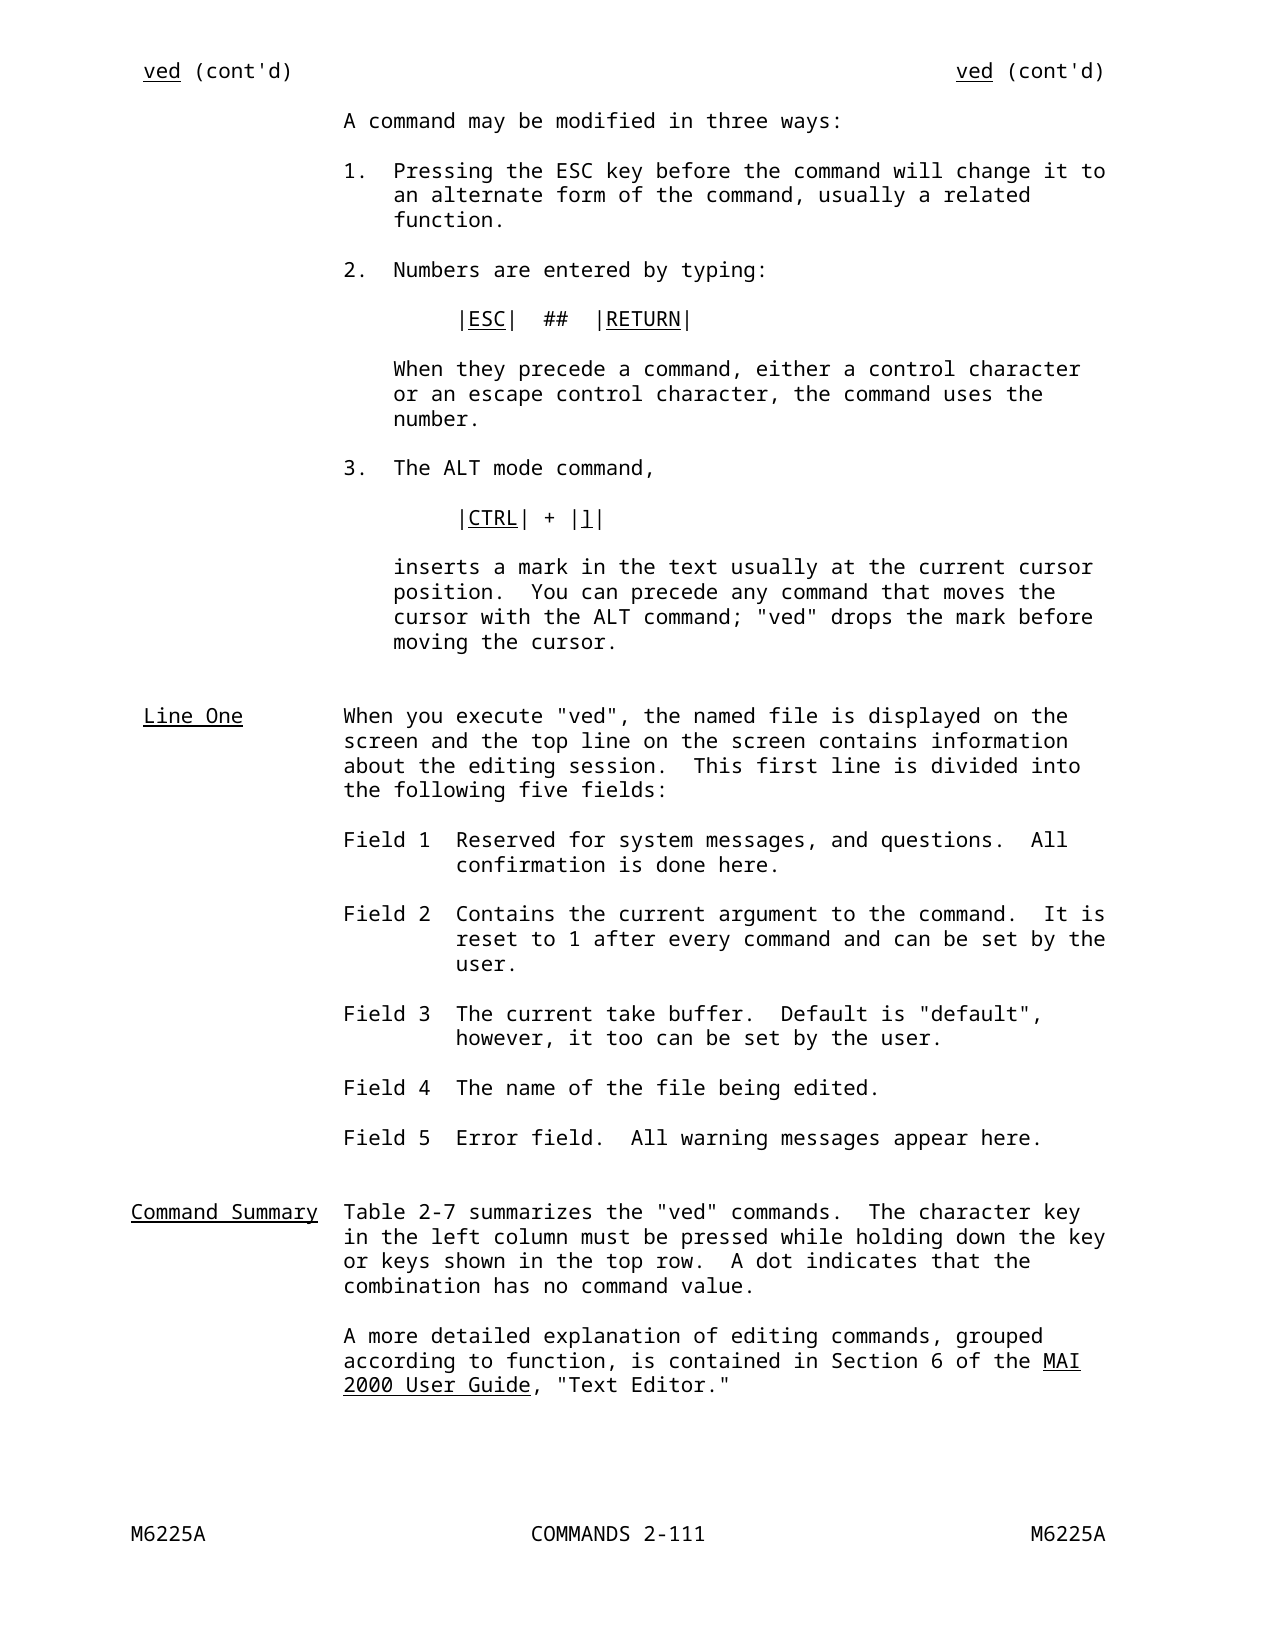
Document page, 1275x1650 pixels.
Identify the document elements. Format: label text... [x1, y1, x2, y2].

text 1. Pressing the ESC key before the command will change it to [118, 158, 1145, 183]
text inserts a mark in the text usually at the current cursor [118, 555, 1145, 580]
text or keys shown in the top row. A dot indicates that the [118, 1249, 1145, 1274]
text Field 1 Reserved for system messages, and questions. All [118, 828, 1145, 852]
text Field 3 The current take buffer. Default is "default", [118, 1001, 1145, 1026]
text combination has no command value. [118, 1274, 1145, 1299]
text |CTRL| + |]| [118, 505, 1145, 530]
text about the editing session. This first line is divided into [118, 753, 1145, 778]
text confirmation is done here. [118, 852, 1145, 877]
text 2. Numbers are entered by typing: [118, 257, 1145, 282]
text user. [118, 952, 1145, 976]
text moving the cursor. [118, 629, 1145, 654]
text number. [118, 406, 1145, 431]
text position. You can precede any command that moves the [118, 580, 1145, 604]
text A command may be modified in three ways: [118, 109, 1145, 133]
text When they precede a command, either a control character [118, 357, 1145, 381]
text function. [118, 208, 1145, 233]
text according to function, is contained in Section 6 of the MAI [118, 1348, 1145, 1373]
text Command Summary Table 2-7 summarizes the "ved" commands. The character key [118, 1199, 1145, 1224]
text however, it too can be set by the user. [118, 1026, 1145, 1051]
text cursor with the ALT command; "ved" drops the mark before [118, 604, 1145, 629]
text Field 2 Contains the current argument to the command. It is [118, 902, 1145, 927]
text 2000 User Guide, "Text Editor." [118, 1373, 1145, 1398]
text 3. The ALT mode command, [118, 456, 1145, 481]
text A more detailed explanation of editing commands, grouped [118, 1323, 1145, 1348]
text Field 5 Error field. All warning messages appear here. [118, 1125, 1145, 1150]
text reset to 1 after every command and can be set by the [118, 927, 1145, 952]
text Line One When you execute "ved", the named file is displayed on the [118, 704, 1145, 728]
text screen and the top line on the screen contains information [118, 728, 1145, 753]
text ved (cont'd) ved (cont'd) [118, 59, 1145, 84]
text Field 4 The name of the file being edited. [118, 1076, 1145, 1100]
text in the left column must be pressed while holding down the key [118, 1224, 1145, 1249]
text M6225A COMMANDS 2-111 M6225A [118, 1522, 1145, 1547]
text an alternate form of the command, usually a related [118, 183, 1145, 208]
text |ESC| ## |RETURN| [118, 307, 1145, 332]
text the following five fields: [118, 778, 1145, 803]
text or an escape control character, the command uses the [118, 381, 1145, 406]
